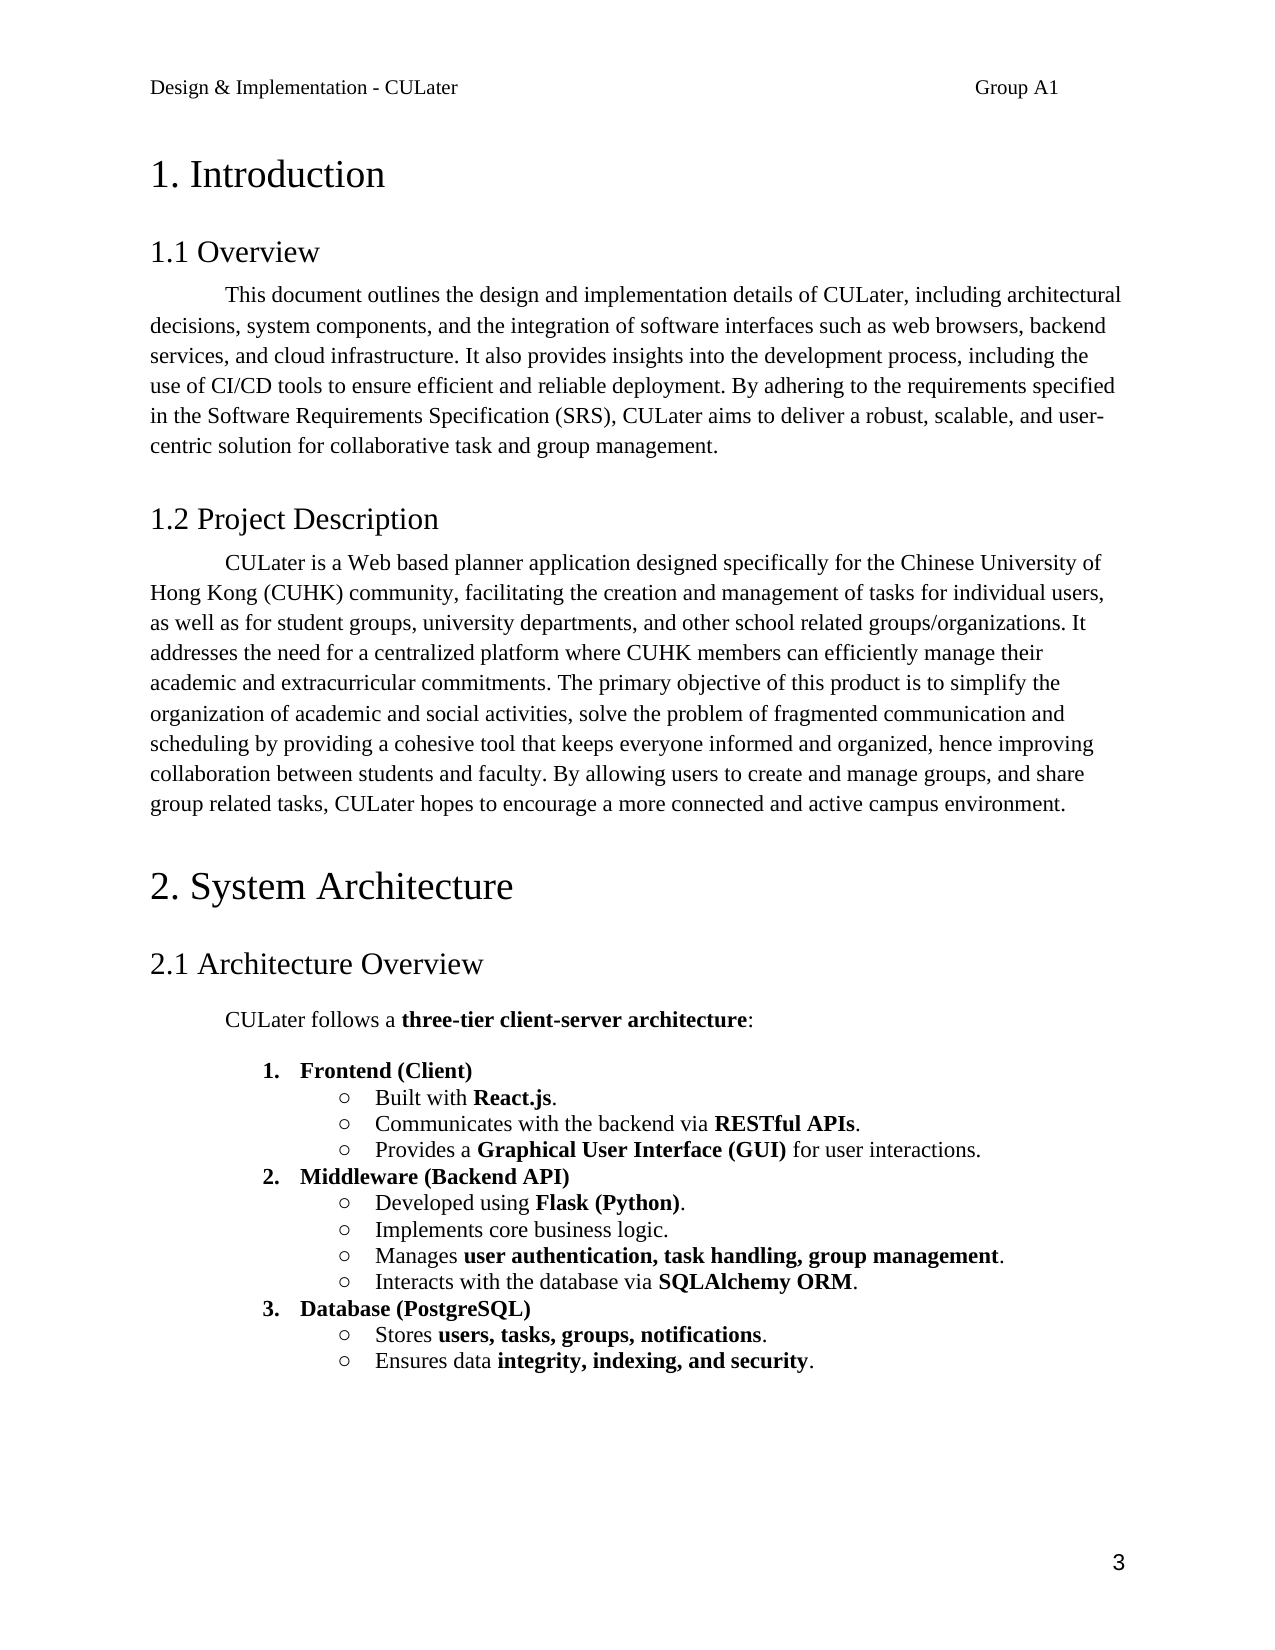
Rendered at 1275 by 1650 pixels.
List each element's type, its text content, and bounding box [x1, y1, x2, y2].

subtitle 1.1 Overview [150, 233, 1125, 269]
list Stores users, tasks, groups, notifications. [337, 1321, 1125, 1347]
list Ensures data integrity, indexing, and security. [337, 1347, 1125, 1374]
list Database (PostgreSQL) [262, 1295, 1125, 1321]
subtitle 1.2 Project Description [150, 500, 1125, 536]
list Interacts with the database via SQLAlchemy ORM. [337, 1268, 1125, 1295]
subtitle 2.1 Architecture Overview [150, 945, 1125, 981]
list Frontend (Client) [262, 1057, 1125, 1084]
list Built with React.js. [337, 1084, 1125, 1110]
list Implements core business logic. [337, 1216, 1125, 1242]
list Provides a Graphical User Interface (GUI) for user interactions. [337, 1137, 1125, 1163]
list Middleware (Backend API) [262, 1163, 1125, 1189]
text CULater is a Web based planner application designed specifically for the Chinese University of Hong Kong (CUHK) community, facilitating the creation and management of tasks for individual users, as well as for student groups, university departments, and other school related groups/organizations. It addresses the need for a centralized platform where CUHK members can efficiently manage their academic and extracurricular commitments. The primary objective of this product is to simplify the organization of academic and social activities, solve the problem of fragmented communication and scheduling by providing a cohesive tool that keeps everyone informed and organized, hence improving collaboration between students and faculty. By allowing users to create and manage groups, and share group related tasks, CULater hopes to encourage a more connected and active campus environment. [150, 549, 1125, 817]
list Manages user authentication, task handling, group management. [337, 1242, 1125, 1268]
list Developed using Flask (Python). [337, 1189, 1125, 1216]
text This document outlines the design and implementation details of CULater, including architectural decisions, system components, and the integration of software interfaces such as web browsers, backend services, and cloud infrastructure. It also provides insights into the development process, including the use of CI/CD tools to ensure efficient and reliable deployment. By adhering to the requirements specified in the Software Requirements Specification (SRS), CULater aims to deliver a robust, scalable, and user-centric solution for collaborative task and group management. [150, 281, 1125, 459]
text CULater follows a three-tier client-server architecture: [225, 1006, 1125, 1032]
subtitle 1. Introduction [150, 150, 1125, 196]
list Communicates with the backend via RESTful APIs. [337, 1110, 1125, 1137]
subtitle 2. System Architecture [150, 862, 1125, 908]
